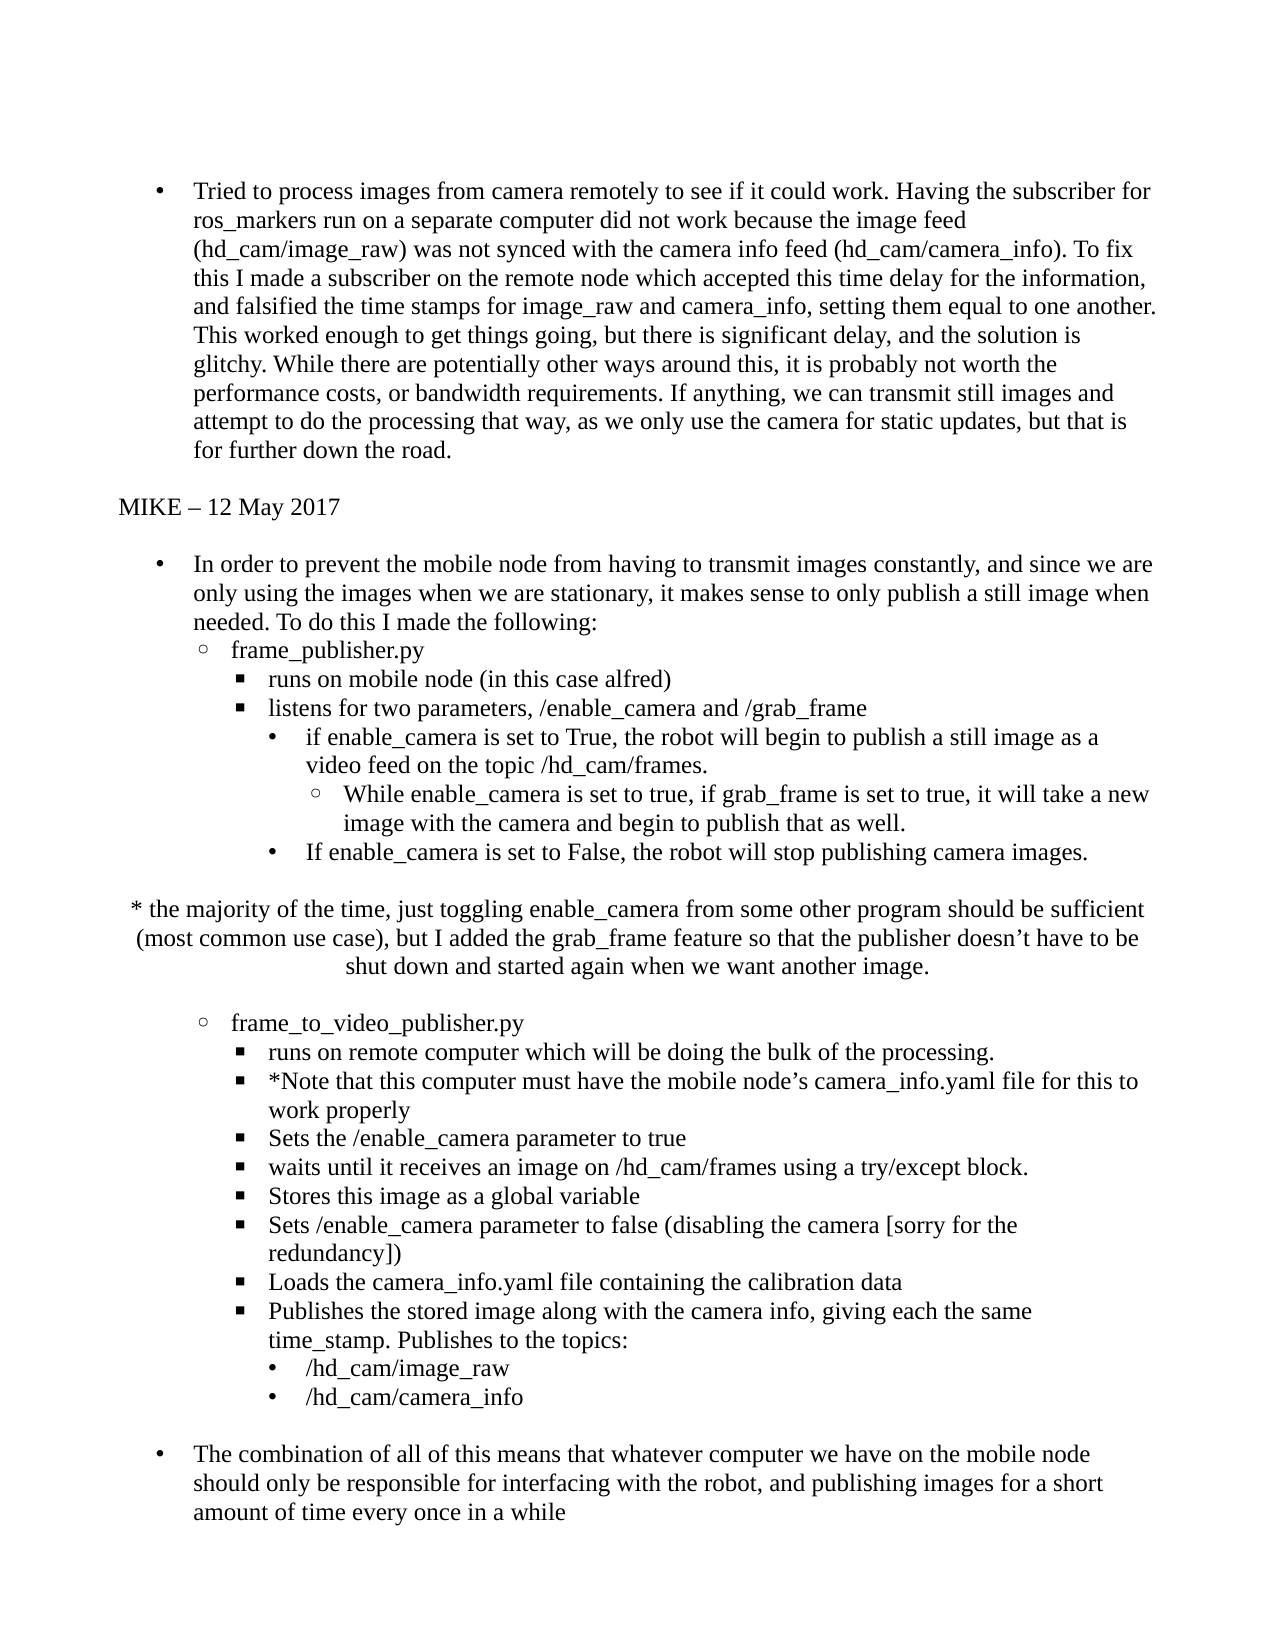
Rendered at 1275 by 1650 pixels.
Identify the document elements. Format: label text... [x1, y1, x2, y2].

list Tried to process images from camera remotely to see if it could work. Having the subscriber for ros_markers run on a separate computer did not work because the image feed (hd_cam/image_raw) was not synced with the camera info feed (hd_cam/camera_info). To fix this I made a subscriber on the remote node which accepted this time delay for the information, and falsified the time stamps for image_raw and camera_info, setting them equal to one another. This worked enough to get things going, but there is significant delay, and the solution is glitchy. While there are potentially other ways around this, it is probably not worth the performance costs, or bandwidth requirements. If anything, we can transmit still images and attempt to do the processing that way, as we only use the camera for static updates, but that is for further down the road. [156, 176, 1157, 464]
list If enable_camera is set to False, the robot will stop publishing camera images. [268, 837, 1157, 866]
list Publishes the stored image along with the camera info, giving each the same time_stamp. Publishes to the topics: [231, 1296, 1157, 1353]
list /hd_cam/camera_info [268, 1382, 1157, 1411]
list Sets /enable_camera parameter to false (disabling the camera [sorry for the redundancy]) [231, 1210, 1157, 1267]
text * the majority of the time, just toggling enable_camera from some other program should be sufficient (most common use case), but I added the grab_frame feature so that the publisher doesn’t have to be shut down and started again when we want another image. [118, 894, 1157, 980]
list While enable_camera is set to true, if grab_frame is set to true, it will take a new image with the camera and begin to publish that as well. [306, 779, 1157, 837]
list The combination of all of this means that whatever computer we have on the mobile node should only be responsible for interfacing with the robot, and publishing images for a short amount of time every once in a while [156, 1439, 1157, 1526]
list /hd_cam/image_raw [268, 1353, 1157, 1382]
list frame_to_video_publisher.py [193, 1008, 1157, 1037]
list runs on mobile node (in this case alfred) [231, 664, 1157, 693]
list Loads the camera_info.yaml file containing the calibration data [231, 1267, 1157, 1296]
list *Note that this computer must have the mobile node’s camera_info.yaml file for this to work properly [231, 1066, 1157, 1123]
list Sets the /enable_camera parameter to true [231, 1123, 1157, 1152]
text MIKE – 12 May 2017 [118, 492, 1157, 521]
list In order to prevent the mobile node from having to transmit images constantly, and since we are only using the images when we are stationary, it makes sense to only publish a still image when needed. To do this I made the following: [156, 549, 1157, 636]
list runs on remote computer which will be doing the bulk of the processing. [231, 1037, 1157, 1066]
list listens for two parameters, /enable_camera and /grab_frame [231, 693, 1157, 722]
list if enable_camera is set to True, the robot will begin to publish a still image as a video feed on the topic /hd_cam/frames. [268, 722, 1157, 779]
list waits until it receives an image on /hd_cam/frames using a try/except block. [231, 1152, 1157, 1181]
list Stores this image as a global variable [231, 1181, 1157, 1210]
list frame_publisher.py [193, 636, 1157, 664]
